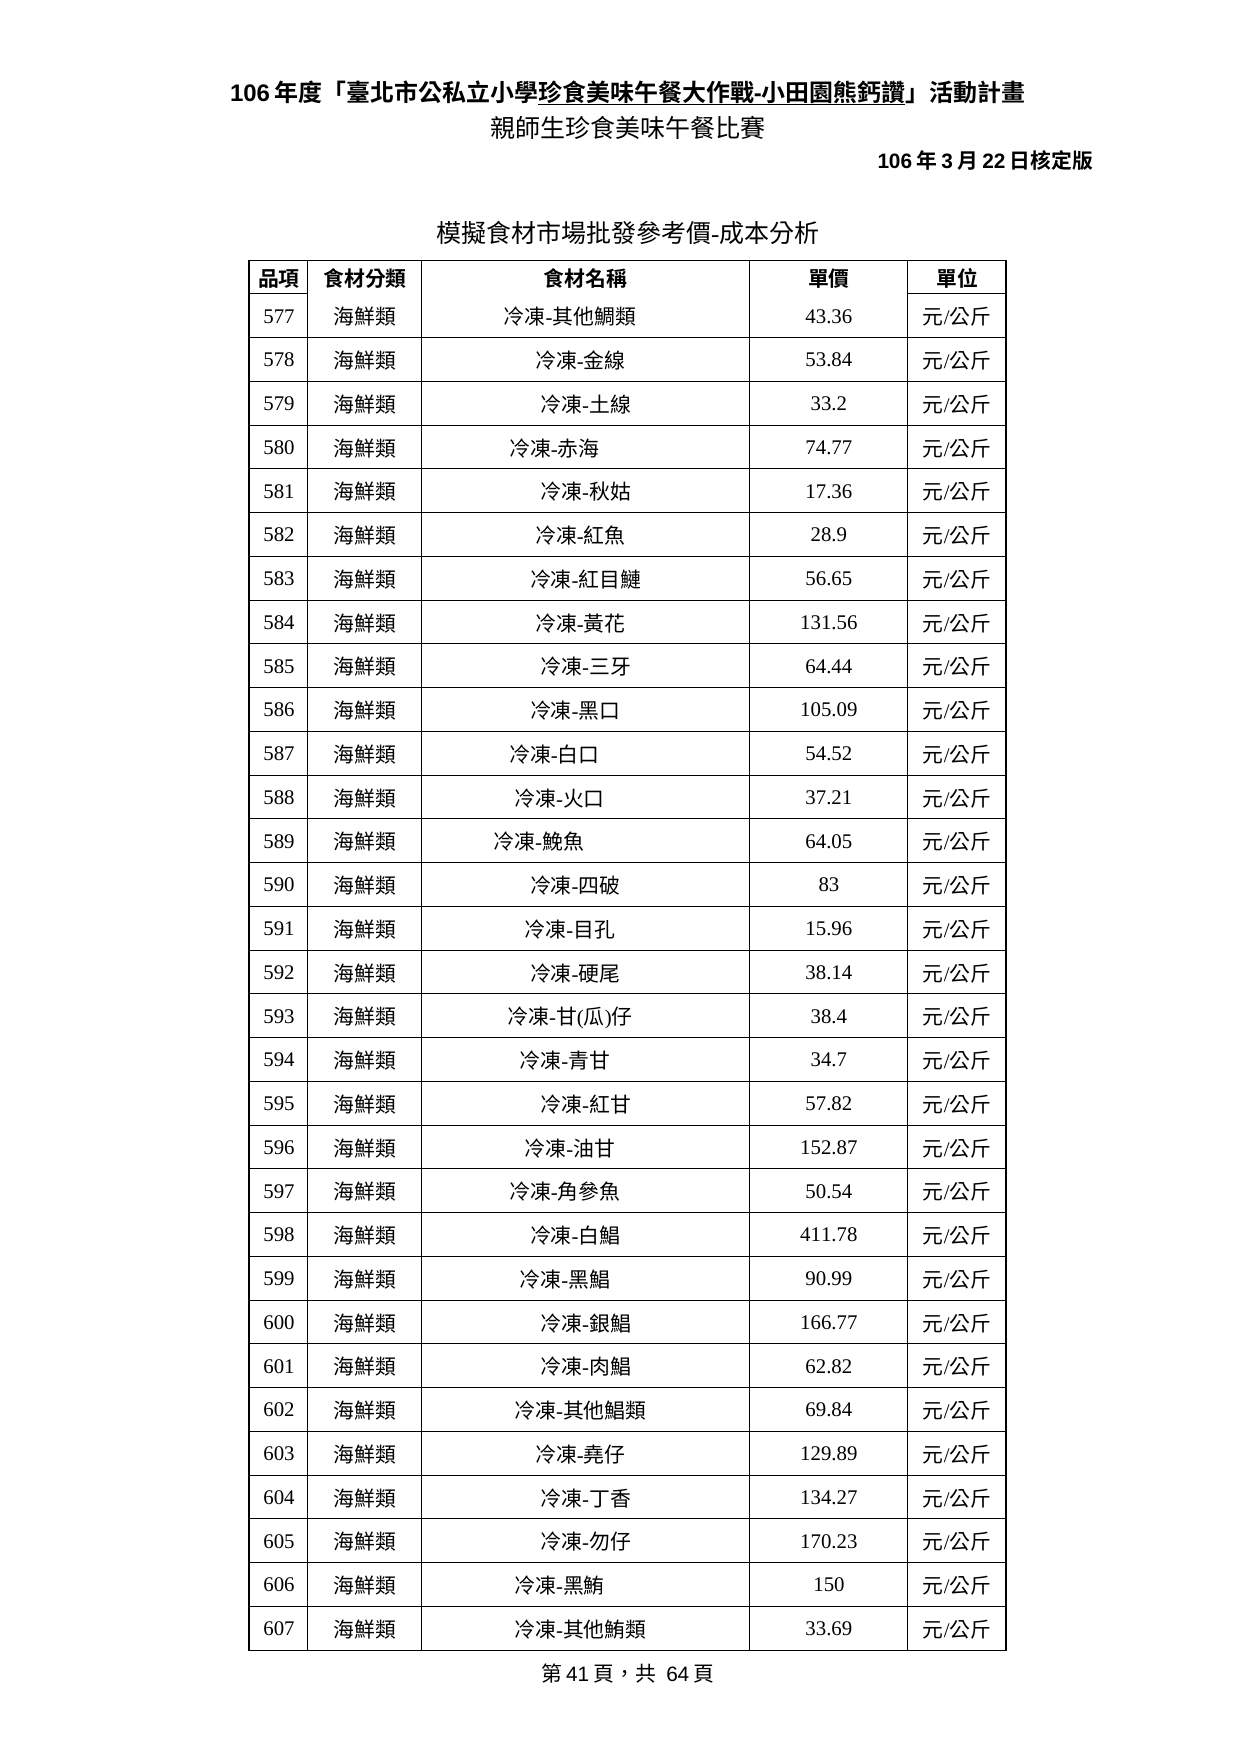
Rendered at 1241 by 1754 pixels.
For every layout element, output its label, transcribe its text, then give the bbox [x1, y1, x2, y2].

table_cell 603 [250, 1432, 307, 1474]
table_cell 冷凍-秋姑 [422, 469, 749, 512]
table_cell 586 [250, 688, 307, 731]
table_cell 602 [250, 1388, 307, 1431]
table_cell 海鮮類 [308, 1038, 421, 1081]
table_cell 579 [250, 382, 307, 424]
table_cell 冷凍-銀鯧 [422, 1301, 749, 1343]
table_cell 578 [250, 338, 307, 381]
table_cell 單位 [908, 261, 1005, 293]
table_cell 54.52 [750, 732, 907, 774]
table_cell 元/公斤 [908, 1344, 1005, 1387]
table_cell 元/公斤 [908, 382, 1005, 424]
table_cell 元/公斤 [908, 338, 1005, 381]
table_cell 152.87 [750, 1126, 907, 1168]
table_cell 元/公斤 [908, 1476, 1005, 1518]
table_cell 海鮮類 [308, 776, 421, 818]
table_cell 冷凍-土線 [422, 382, 749, 424]
table_cell 34.7 [750, 1038, 907, 1081]
table_cell 海鮮類 [308, 426, 421, 468]
table_cell 585 [250, 644, 307, 687]
table_cell 598 [250, 1213, 307, 1256]
table_cell 元/公斤 [908, 513, 1005, 556]
table_cell 元/公斤 [908, 688, 1005, 731]
table_cell 元/公斤 [908, 1082, 1005, 1124]
table_cell 597 [250, 1169, 307, 1212]
table_cell 元/公斤 [908, 601, 1005, 643]
table_cell 62.82 [750, 1344, 907, 1387]
table_cell 海鮮類 [308, 1388, 421, 1431]
table_cell 元/公斤 [908, 1607, 1005, 1649]
table_cell 海鮮類 [308, 382, 421, 424]
table_cell 411.78 [750, 1213, 907, 1256]
table_cell 冷凍-目孔 [422, 907, 749, 949]
table_cell 海鮮類 [308, 688, 421, 731]
table_cell 元/公斤 [908, 732, 1005, 774]
table_cell 冷凍-黑口 [422, 688, 749, 731]
table_cell 元/公斤 [908, 426, 1005, 468]
table_cell 90.99 [750, 1257, 907, 1299]
table_cell 166.77 [750, 1301, 907, 1343]
table_cell 海鮮類 [308, 819, 421, 862]
table_cell 海鮮類 [308, 863, 421, 906]
table_cell 元/公斤 [908, 294, 1005, 337]
table_cell 海鮮類 [308, 338, 421, 381]
table_cell 28.9 [750, 513, 907, 556]
table_cell 170.23 [750, 1519, 907, 1562]
table_cell 食材名稱 [422, 261, 749, 293]
table_cell 601 [250, 1344, 307, 1387]
table_cell 元/公斤 [908, 1038, 1005, 1081]
table_cell 冷凍-三牙 [422, 644, 749, 687]
table_cell 冷凍-其他鯛類 [422, 293, 749, 337]
table_cell 17.36 [750, 469, 907, 512]
table_cell 冷凍-赤海 [422, 426, 749, 468]
table_cell 33.2 [750, 382, 907, 424]
table_cell 131.56 [750, 601, 907, 643]
table_cell 海鮮類 [308, 1126, 421, 1168]
table_cell 海鮮類 [308, 601, 421, 643]
table_cell 海鮮類 [308, 1301, 421, 1343]
table_cell 元/公斤 [908, 1126, 1005, 1168]
table_cell 冷凍-角參魚 [422, 1169, 749, 1212]
table_cell 冷凍-勿仔 [422, 1519, 749, 1562]
table_cell 海鮮類 [308, 1607, 421, 1649]
table_cell 589 [250, 819, 307, 862]
table_cell 元/公斤 [908, 1169, 1005, 1212]
table_cell 584 [250, 601, 307, 643]
table_cell 587 [250, 732, 307, 774]
table_cell 元/公斤 [908, 1519, 1005, 1562]
table_cell 43.36 [750, 293, 907, 337]
table_cell 冷凍-青甘 [422, 1038, 749, 1081]
table_cell 海鮮類 [308, 1563, 421, 1606]
table_cell 冷凍-紅目鰱 [422, 557, 749, 599]
table_cell 581 [250, 469, 307, 512]
table_cell 74.77 [750, 426, 907, 468]
table_cell 冷凍-紅甘 [422, 1082, 749, 1124]
table_cell 冷凍-黃花 [422, 601, 749, 643]
table_cell 海鮮類 [308, 469, 421, 512]
table_cell 580 [250, 426, 307, 468]
table_cell 海鮮類 [308, 1432, 421, 1474]
table_cell 56.65 [750, 557, 907, 599]
table_cell 元/公斤 [908, 863, 1005, 906]
table_cell 33.69 [750, 1607, 907, 1649]
table_cell 50.54 [750, 1169, 907, 1212]
table_cell 冷凍-四破 [422, 863, 749, 906]
table_cell 595 [250, 1082, 307, 1124]
table_cell 577 [250, 294, 307, 337]
table_cell 元/公斤 [908, 907, 1005, 949]
table_cell 53.84 [750, 338, 907, 381]
table_cell 冷凍-白口 [422, 732, 749, 774]
table_cell 605 [250, 1519, 307, 1562]
table_cell 594 [250, 1038, 307, 1081]
table_cell 元/公斤 [908, 1563, 1005, 1606]
table_cell 海鮮類 [308, 644, 421, 687]
table_cell 食材分類 [308, 261, 421, 293]
table_cell 單價 [750, 261, 907, 293]
table_cell 海鮮類 [308, 1213, 421, 1256]
table_cell 元/公斤 [908, 1213, 1005, 1256]
table_cell 69.84 [750, 1388, 907, 1431]
table_cell 冷凍-丁香 [422, 1476, 749, 1518]
table_cell 元/公斤 [908, 776, 1005, 818]
table_cell 元/公斤 [908, 819, 1005, 862]
table_cell 冷凍-黑鮪 [422, 1563, 749, 1606]
table_cell 583 [250, 557, 307, 599]
table_cell 582 [250, 513, 307, 556]
table_cell 592 [250, 951, 307, 993]
table_cell 606 [250, 1563, 307, 1606]
table_cell 冷凍-肉鯧 [422, 1344, 749, 1387]
table_cell 冷凍-金線 [422, 338, 749, 381]
table_cell 海鮮類 [308, 1344, 421, 1387]
table_cell 品項 [250, 261, 307, 293]
table_cell 105.09 [750, 688, 907, 731]
table_cell 海鮮類 [308, 557, 421, 599]
table_cell 冷凍-白鯧 [422, 1213, 749, 1256]
table_cell 冷凍-火口 [422, 776, 749, 818]
table_cell 冷凍-黑鯧 [422, 1257, 749, 1299]
table_cell 588 [250, 776, 307, 818]
table_cell 冷凍-鮸魚 [422, 819, 749, 862]
table_cell 596 [250, 1126, 307, 1168]
table_cell 海鮮類 [308, 1257, 421, 1299]
table_cell 海鮮類 [308, 1476, 421, 1518]
table_cell 冷凍-其他鯧類 [422, 1388, 749, 1431]
table_cell 37.21 [750, 776, 907, 818]
table_cell 57.82 [750, 1082, 907, 1124]
table_cell 元/公斤 [908, 1388, 1005, 1431]
table_cell 590 [250, 863, 307, 906]
table_cell 38.4 [750, 994, 907, 1037]
table_cell 150 [750, 1563, 907, 1606]
table_cell 海鮮類 [308, 994, 421, 1037]
table_cell 元/公斤 [908, 951, 1005, 993]
table_cell 83 [750, 863, 907, 906]
table_cell 64.44 [750, 644, 907, 687]
table_cell 海鮮類 [308, 293, 421, 337]
table_cell 海鮮類 [308, 951, 421, 993]
table_cell 海鮮類 [308, 1169, 421, 1212]
table_header 模擬食材市場批發參考價-成本分析 [249, 203, 1006, 260]
table_cell 593 [250, 994, 307, 1037]
table_cell 607 [250, 1607, 307, 1649]
table_cell 冷凍-硬尾 [422, 951, 749, 993]
table_cell 冷凍-堯仔 [422, 1432, 749, 1474]
table_cell 元/公斤 [908, 1432, 1005, 1474]
table_cell 600 [250, 1301, 307, 1343]
table_cell 134.27 [750, 1476, 907, 1518]
table_cell 海鮮類 [308, 1082, 421, 1124]
table_cell 38.14 [750, 951, 907, 993]
table_cell 129.89 [750, 1432, 907, 1474]
table_cell 冷凍-油甘 [422, 1126, 749, 1168]
table_cell 604 [250, 1476, 307, 1518]
table_cell 591 [250, 907, 307, 949]
table_cell 元/公斤 [908, 644, 1005, 687]
table_cell 海鮮類 [308, 1519, 421, 1562]
table_cell 元/公斤 [908, 557, 1005, 599]
table_cell 冷凍-甘(瓜)仔 [422, 994, 749, 1037]
table_cell 海鮮類 [308, 513, 421, 556]
table_cell 64.05 [750, 819, 907, 862]
table_cell 元/公斤 [908, 469, 1005, 512]
table_cell 海鮮類 [308, 732, 421, 774]
table_cell 元/公斤 [908, 1301, 1005, 1343]
table_cell 元/公斤 [908, 1257, 1005, 1299]
table_cell 元/公斤 [908, 994, 1005, 1037]
table_cell 冷凍-紅魚 [422, 513, 749, 556]
table_cell 海鮮類 [308, 907, 421, 949]
table_cell 15.96 [750, 907, 907, 949]
table_cell 599 [250, 1257, 307, 1299]
table_cell 冷凍-其他鮪類 [422, 1607, 749, 1649]
